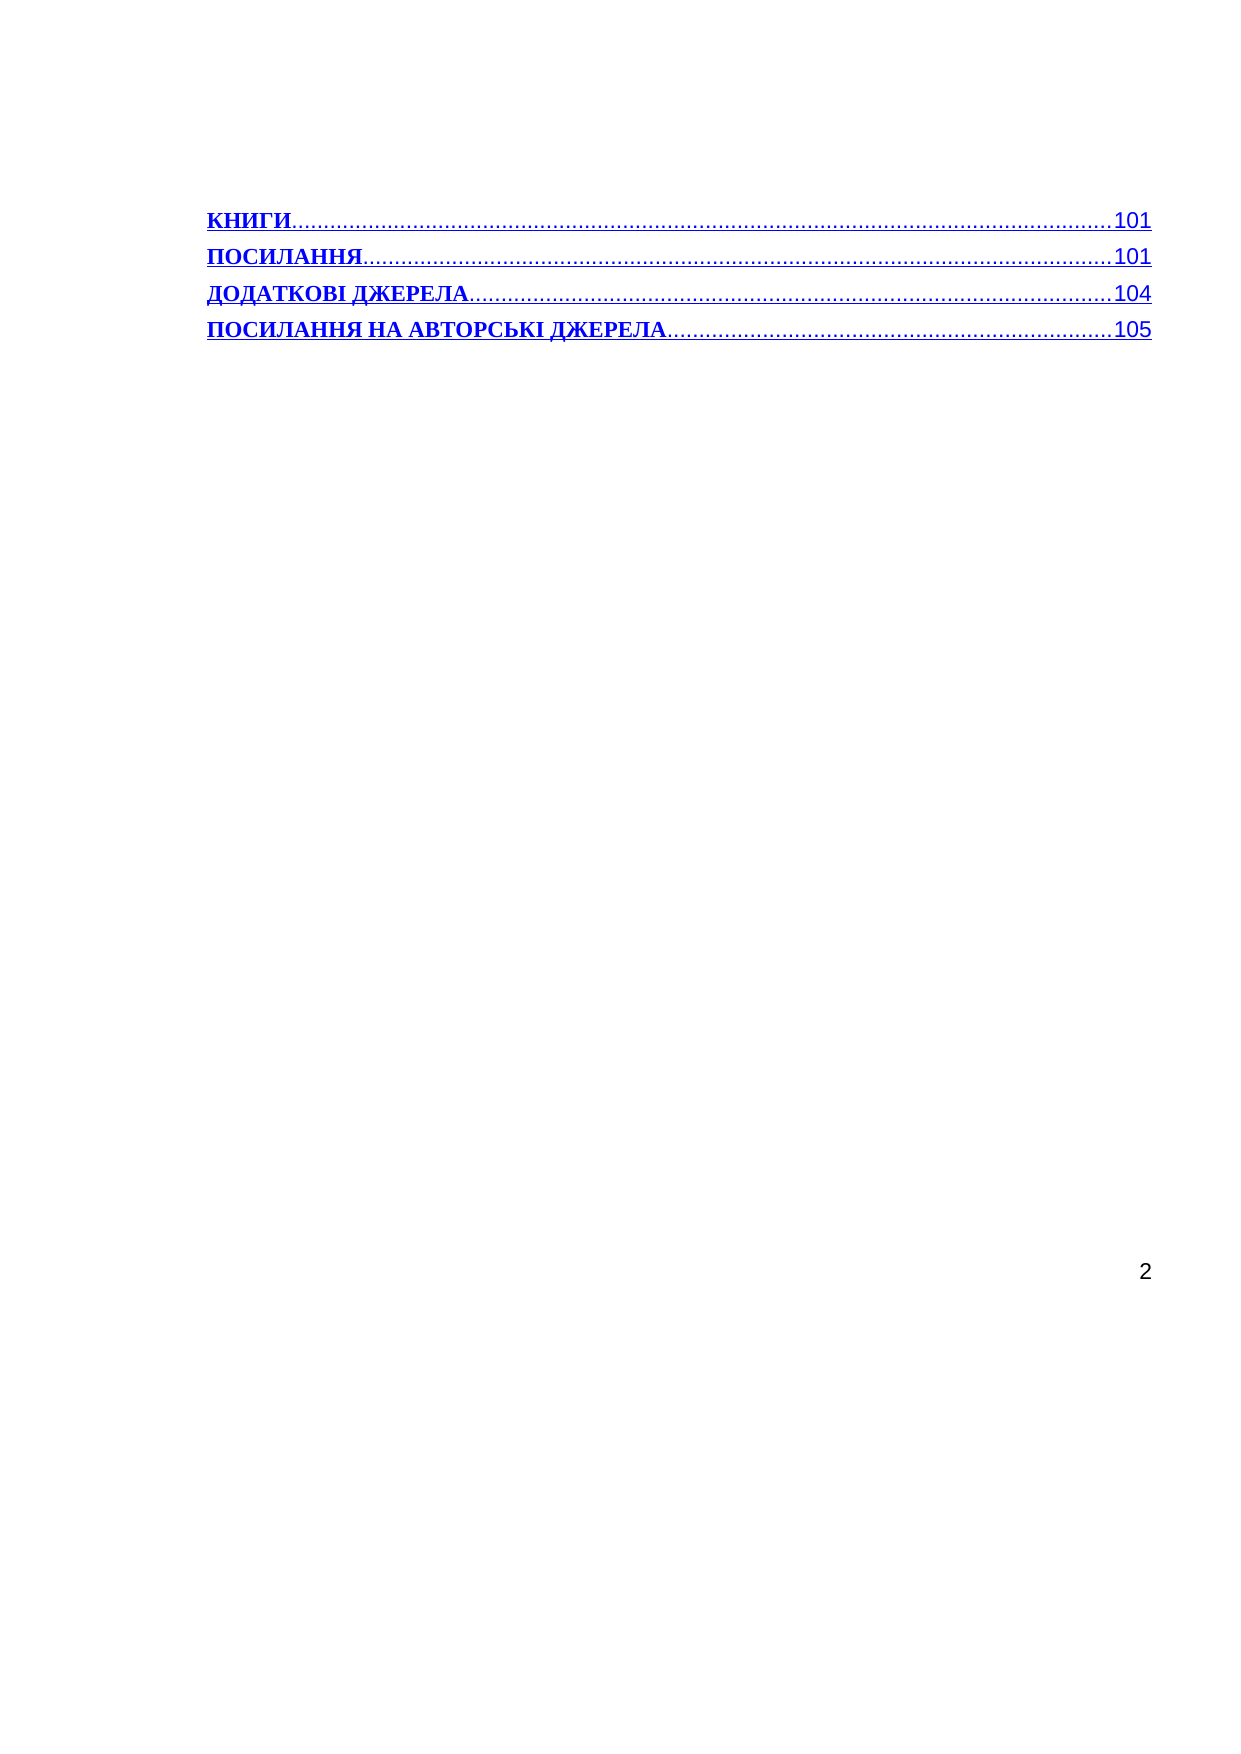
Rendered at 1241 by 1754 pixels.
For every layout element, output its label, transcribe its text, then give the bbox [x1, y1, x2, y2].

text ПОСИЛАННЯ 101 [207, 243, 1152, 266]
text ДОДАТКОВІ ДЖЕРЕЛА 104 [207, 279, 1152, 303]
text КНИГИ 101 [207, 207, 1152, 230]
text ПОСИЛАННЯ НА АВТОРСЬКІ ДЖЕРЕЛА 105 [207, 316, 1152, 339]
